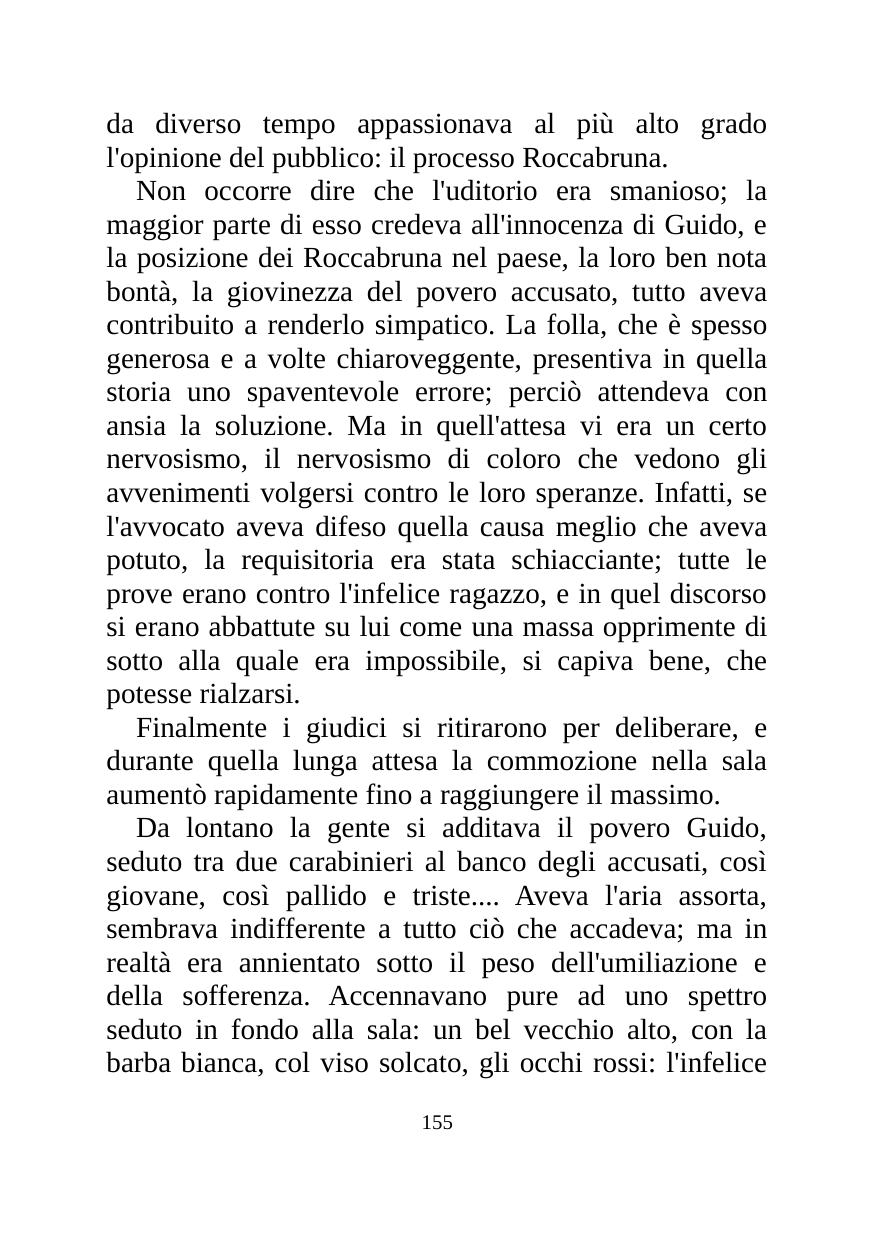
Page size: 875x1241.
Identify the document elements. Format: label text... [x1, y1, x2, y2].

text da diverso tempo appassionava al più alto grado l'opinione del pubblico: il processo Roccabruna. [106, 106, 768, 173]
text Finalmente i giudici si ritirarono per deliberare, e durante quella lunga attesa la commozione nella sala aumentò rapidamente fino a raggiungere il massimo. [106, 710, 768, 811]
text Non occorre dire che l'uditorio era smanioso; la maggior parte di esso credeva all'innocenza di Guido, e la posizione dei Roccabruna nel paese, la loro ben nota bontà, la giovinezza del povero accusato, tutto aveva contribuito a renderlo simpatico. La folla, che è spesso generosa e a volte chiaroveggente, presentiva in quella storia uno spaventevole errore; perciò attendeva con ansia la soluzione. Ma in quell'attesa vi era un certo nervosismo, il nervosismo di coloro che vedono gli avvenimenti volgersi contro le loro speranze. Infatti, se l'avvocato aveva difeso quella causa meglio che aveva potuto, la requisitoria era stata schiacciante; tutte le prove erano contro l'infelice ragazzo, e in quel discorso si erano abbattute su lui come una massa opprimente di sotto alla quale era impossibile, si capiva bene, che potesse rialzarsi. [106, 173, 768, 710]
text Da lontano la gente si additava il povero Guido, seduto tra due carabinieri al banco degli accusati, così giovane, così pallido e triste.... Aveva l'aria assorta, sembrava indifferente a tutto ciò che accadeva; ma in realtà era annientato sotto il peso dell'umiliazione e della sofferenza. Accennavano pure ad uno spettro seduto in fondo alla sala: un bel vecchio alto, con la barba bianca, col viso solcato, gli occhi rossi: l'infelice [106, 811, 768, 1079]
